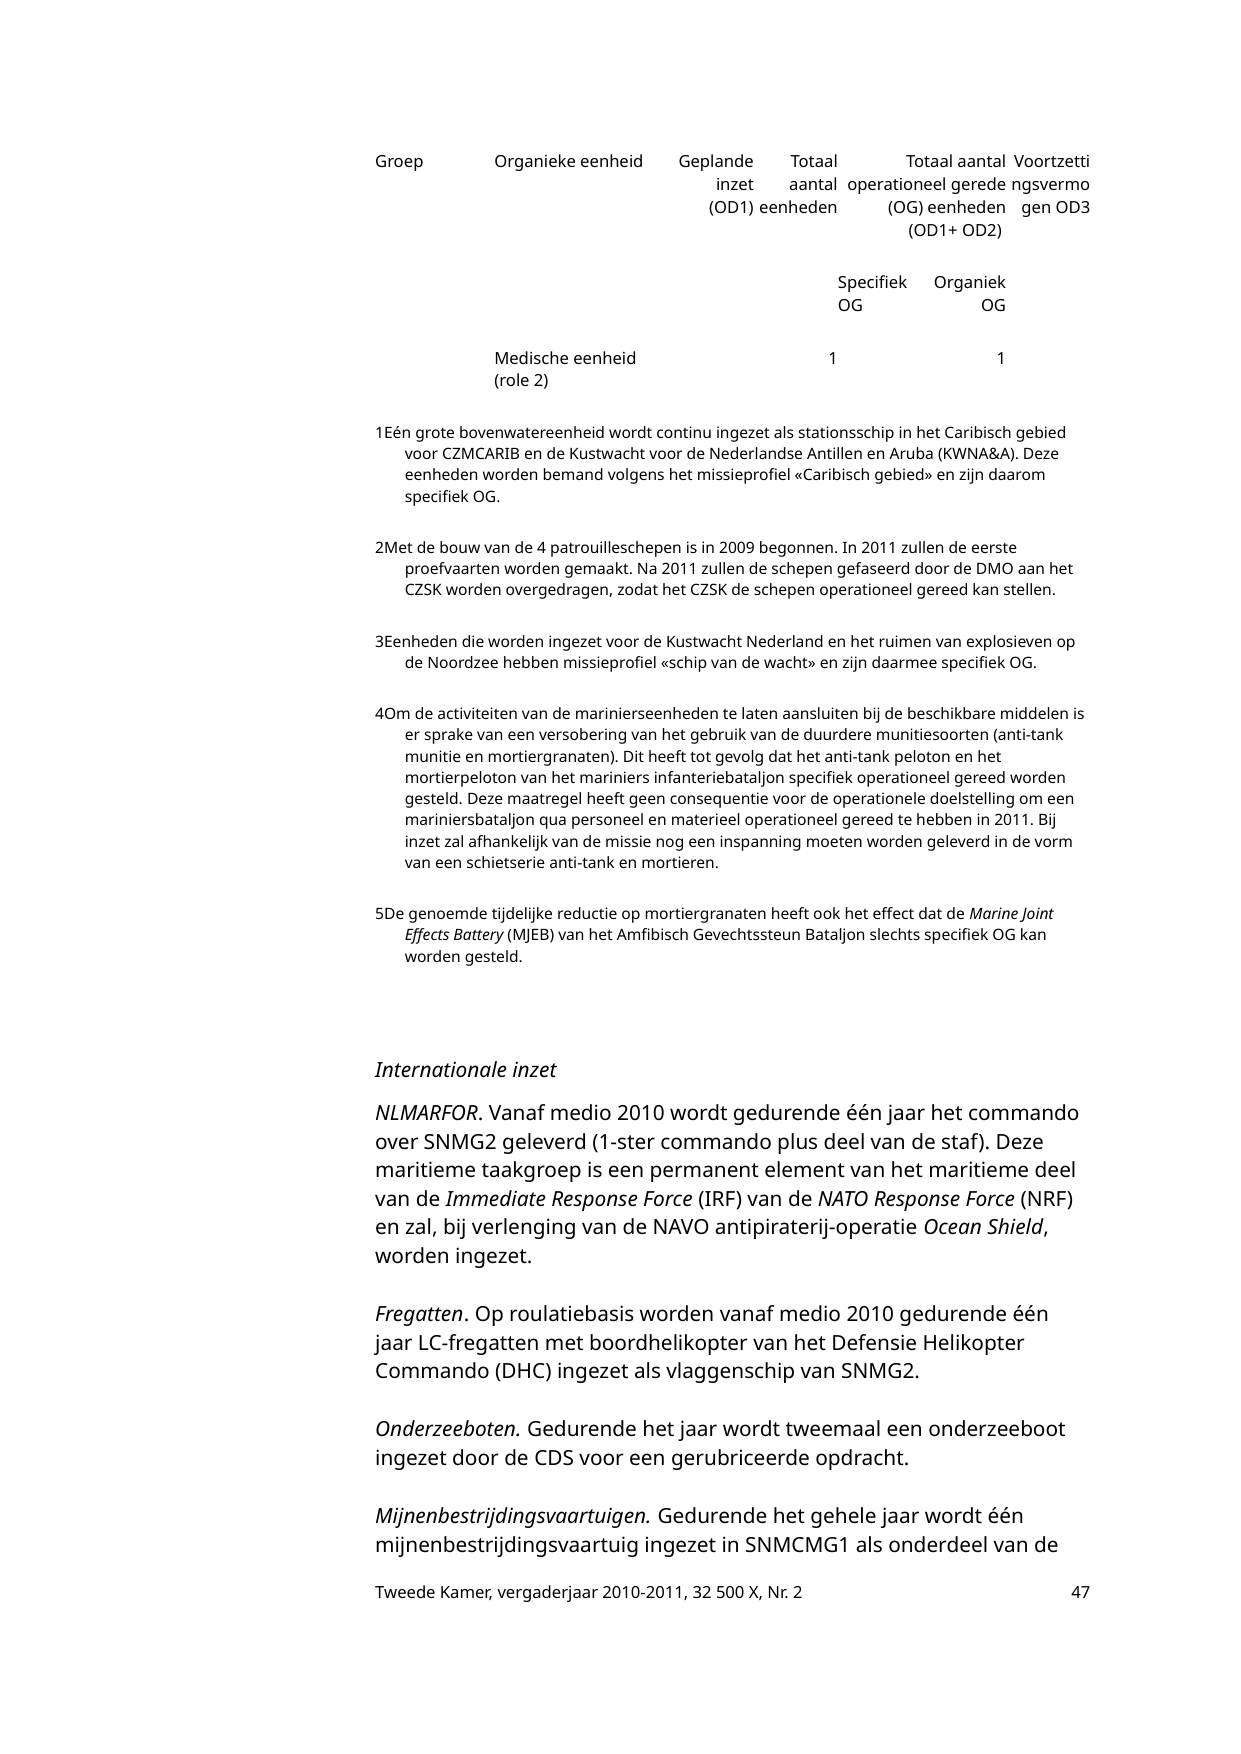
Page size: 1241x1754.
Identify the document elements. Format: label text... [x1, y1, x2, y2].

table_cell 1 [922, 346, 1006, 422]
table_cell Specifiek OG [838, 271, 922, 346]
text Fregatten. Op roulatiebasis worden vanaf medio 2010 gedurende één jaar LC-fregatten met boordhelikopter van het Defensie Helikopter Commando (DHC) ingezet als vlaggenschip van SNMG2. [375, 1299, 1090, 1384]
table_cell [375, 346, 494, 422]
table_header Totaal aantal operationeel gerede (OG) eenheden (OD1+ OD2) [838, 150, 1006, 271]
text Internationale inzet [375, 1055, 1090, 1083]
table_cell 1 [754, 346, 838, 422]
table_cell [838, 346, 922, 422]
table_cell Organiek OG [922, 271, 1006, 346]
table_header Organieke eenheid [494, 150, 669, 346]
table_header Groep [375, 150, 494, 346]
table_header Voortzettingsvermogen OD3 [1006, 150, 1090, 346]
table_header Geplande inzet (OD1) [669, 150, 753, 346]
text NLMARFOR. Vanaf medio 2010 wordt gedurende één jaar het commando over SNMG2 geleverd (1-ster commando plus deel van de staf). Deze maritieme taakgroep is een permanent element van het maritieme deel van de Immediate Response Force (IRF) van de NATO Response Force (NRF) en zal, bij verlenging van de NAVO antipiraterij-operatie Ocean Shield, worden ingezet. [375, 1098, 1090, 1269]
table_cell [669, 346, 753, 422]
table_header Totaal aantal eenheden [754, 150, 838, 346]
table_cell 1Eén grote bovenwatereenheid wordt continu ingezet als stationsschip in het Caribisch gebied voor CZMCARIB en de Kustwacht voor de Nederlandse Antillen en Aruba (KWNA&A). Deze eenheden worden bemand volgens het missieprofiel «Caribisch gebied» en zijn daarom specifiek OG. 2Met de bouw van de 4 patrouilleschepen is in 2009 begonnen. In 2011 zullen de eerste proefvaarten worden gemaakt. Na 2011 zullen de schepen gefaseerd door de DMO aan het CZSK worden overgedragen, zodat het CZSK de schepen operationeel gereed kan stellen. 3Eenheden die worden ingezet voor de Kustwacht Nederland en het ruimen van explosieven op de Noordzee hebben missieprofiel «schip van de wacht» en zijn daarmee specifiek OG. 4Om de activiteiten van de marinierseenheden te laten aansluiten bij de beschikbare middelen is er sprake van een versobering van het gebruik van de duurdere munitiesoorten (anti-tank munitie en mortiergranaten). Dit heeft tot gevolg dat het anti-tank peloton en het mortierpeloton van het mariniers infanteriebataljon specifiek operationeel gereed worden gesteld. Deze maatregel heeft geen consequentie voor de operationele doelstelling om een mariniersbataljon qua personeel en materieel operationeel gereed te hebben in 2011. Bij inzet zal afhankelijk van de missie nog een inspanning moeten worden geleverd in de vorm van een schietserie anti-tank en mortieren. 5De genoemde tijdelijke reductie op mortiergranaten heeft ook het effect dat de Marine Joint Effects Battery (MJEB) van het Amfibisch Gevechtssteun Bataljon slechts specifiek OG kan worden gesteld. [375, 422, 1090, 997]
text Mijnenbestrijdingsvaartuigen. Gedurende het gehele jaar wordt één mijnenbestrijdingsvaartuig ingezet in SNMCMG1 als onderdeel van de [375, 1501, 1090, 1558]
table_cell [1006, 346, 1090, 422]
text Onderzeeboten. Gedurende het jaar wordt tweemaal een onderzeeboot ingezet door de CDS voor een gerubriceerde opdracht. [375, 1414, 1090, 1471]
table_cell Medische eenheid (role 2) [494, 346, 669, 422]
